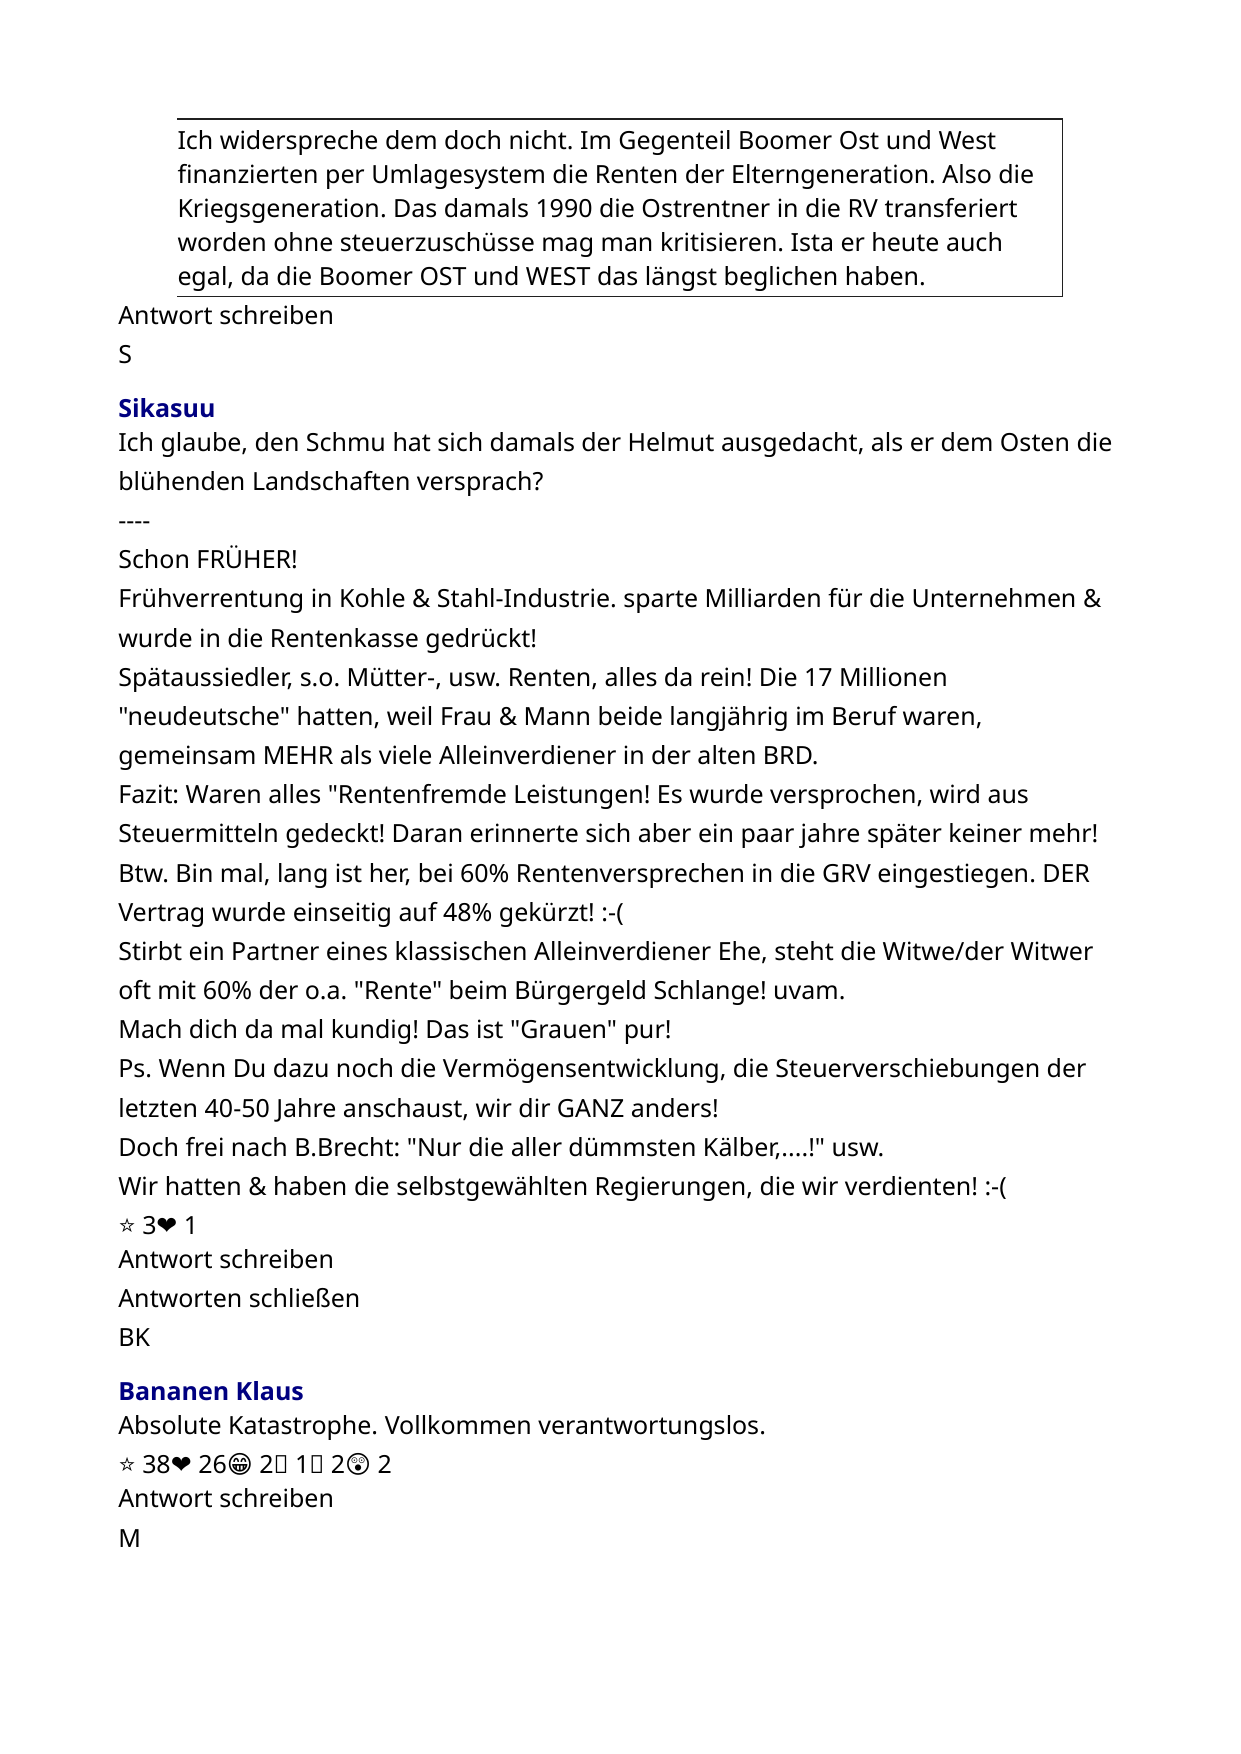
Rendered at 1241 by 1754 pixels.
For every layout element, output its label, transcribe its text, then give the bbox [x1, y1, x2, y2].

subtitle Sikasuu [118, 390, 1122, 424]
text Ich widerspreche dem doch nicht. Im Gegenteil Boomer Ost und West finanzierten per Umlagesystem die Renten der Elterngeneration. Also die Kriegsgeneration. Das damals 1990 die Ostrentner in die RV transferiert worden ohne steuerzuschüsse mag man kritisieren. Ista er heute auch egal, da die Boomer OST und WEST das längst beglichen haben. [177, 120, 1062, 296]
text Btw. Bin mal, lang ist her, bei 60% Rentenversprechen in die GRV eingestiegen. DER Vertrag wurde einseitig auf 48% gekürzt! :-( [118, 855, 1122, 928]
subtitle Bananen Klaus [118, 1374, 1122, 1408]
text Fazit: Waren alles "Rentenfremde Leistungen! Es wurde versprochen, wird aus Steuermitteln gedeckt! Daran erinnerte sich aber ein paar jahre später keiner mehr! [118, 777, 1122, 850]
text Antwort schreiben [118, 1481, 1122, 1515]
text ⭐️ 38❤️ 26😁 2🙁 1🤨 2😲 2 [118, 1447, 1122, 1481]
text Spätaussiedler, s.o. Mütter-, usw. Renten, alles da rein! Die 17 Millionen "neudeutsche" hatten, weil Frau & Mann beide langjährig im Beruf waren, gemeinsam MEHR als viele Alleinverdiener in der alten BRD. [118, 659, 1122, 772]
text BK [118, 1320, 1122, 1354]
text Antworten schließen [118, 1281, 1122, 1315]
text Frühverrentung in Kohle & Stahl-Industrie. sparte Milliarden für die Unternehmen & wurde in die Rentenkasse gedrückt! [118, 581, 1122, 654]
text M [118, 1520, 1122, 1554]
text Doch frei nach B.Brecht: "Nur die aller dümmsten Kälber,....!" usw. [118, 1129, 1122, 1163]
text S [118, 337, 1122, 371]
text ⭐️ 3❤️ 1 [118, 1208, 1122, 1242]
text Schon FRÜHER! [118, 542, 1122, 576]
text Ich glaube, den Schmu hat sich damals der Helmut ausgedacht, als er dem Osten die blühenden Landschaften versprach? [118, 424, 1122, 498]
text Wir hatten & haben die selbstgewählten Regierungen, die wir verdienten! :-( [118, 1168, 1122, 1203]
text Antwort schreiben [118, 1242, 1122, 1276]
text Antwort schreiben [118, 297, 1122, 331]
text Absolute Katastrophe. Vollkommen verantwortungslos. [118, 1408, 1122, 1442]
text ---- [118, 503, 1122, 537]
text Mach dich da mal kundig! Das ist "Grauen" pur! [118, 1012, 1122, 1046]
text Ps. Wenn Du dazu noch die Vermögensentwicklung, die Steuerverschiebungen der letzten 40-50 Jahre anschaust, wir dir GANZ anders! [118, 1051, 1122, 1124]
text Stirbt ein Partner eines klassischen Alleinverdiener Ehe, steht die Witwe/der Witwer oft mit 60% der o.a. "Rente" beim Bürgergeld Schlange! uvam. [118, 933, 1122, 1007]
